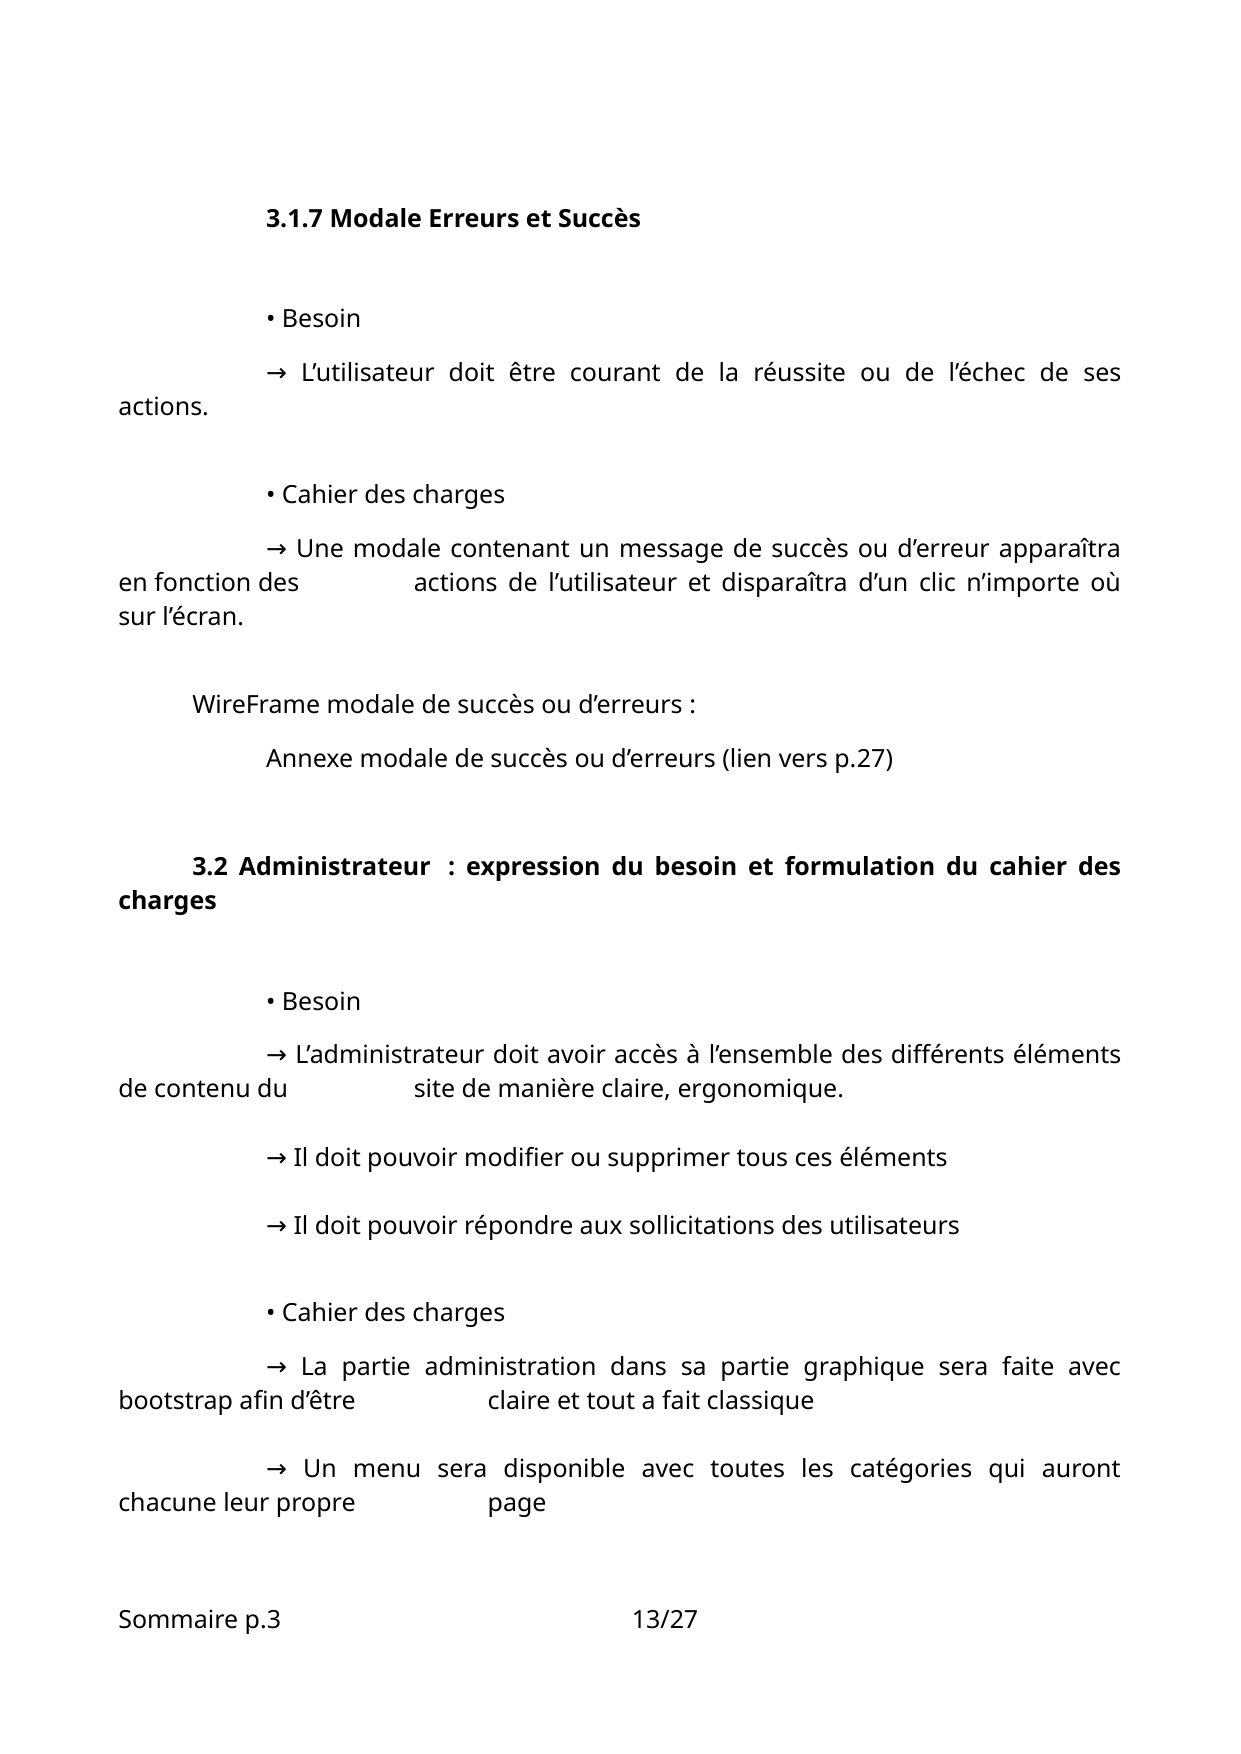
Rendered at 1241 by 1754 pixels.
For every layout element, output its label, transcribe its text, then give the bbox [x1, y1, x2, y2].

text → Un menu sera disponible avec toutes les catégories qui auront chacune leur propre page [118, 1451, 1122, 1519]
text → Il doit pouvoir répondre aux sollicitations des utilisateurs [118, 1207, 1122, 1241]
subtitle 3.1.7 Modale Erreurs et Succès [118, 201, 1122, 235]
text → La partie administration dans sa partie graphique sera faite avec bootstrap afin d’être claire et tout a fait classique [118, 1349, 1122, 1417]
text Annexe modale de succès ou d’erreurs (lien vers p.23) [118, 740, 1122, 774]
text → Il doit pouvoir modifier ou supprimer tous ces éléments [118, 1139, 1122, 1173]
subtitle 3.2 Administrateur : expression du besoin et formulation du cahier des charges [118, 849, 1122, 917]
text → Une modale contenant un message de succès ou d’erreur apparaîtra en fonction des actions de l’utilisateur et disparaîtra d’un clic n’importe où sur l’écran. [118, 531, 1122, 633]
text • Besoin [118, 301, 1122, 335]
text • Cahier des charges [118, 477, 1122, 511]
text • Besoin [118, 983, 1122, 1017]
text → L’utilisateur doit être courant de la réussite ou de l’échec de ses actions. [118, 355, 1122, 423]
text WireFrame modale de succès ou d’erreurs : [118, 686, 1122, 721]
text → L’administrateur doit avoir accès à l’ensemble des différents éléments de contenu du site de manière claire, ergonomique. [118, 1037, 1122, 1105]
text • Cahier des charges [118, 1295, 1122, 1329]
